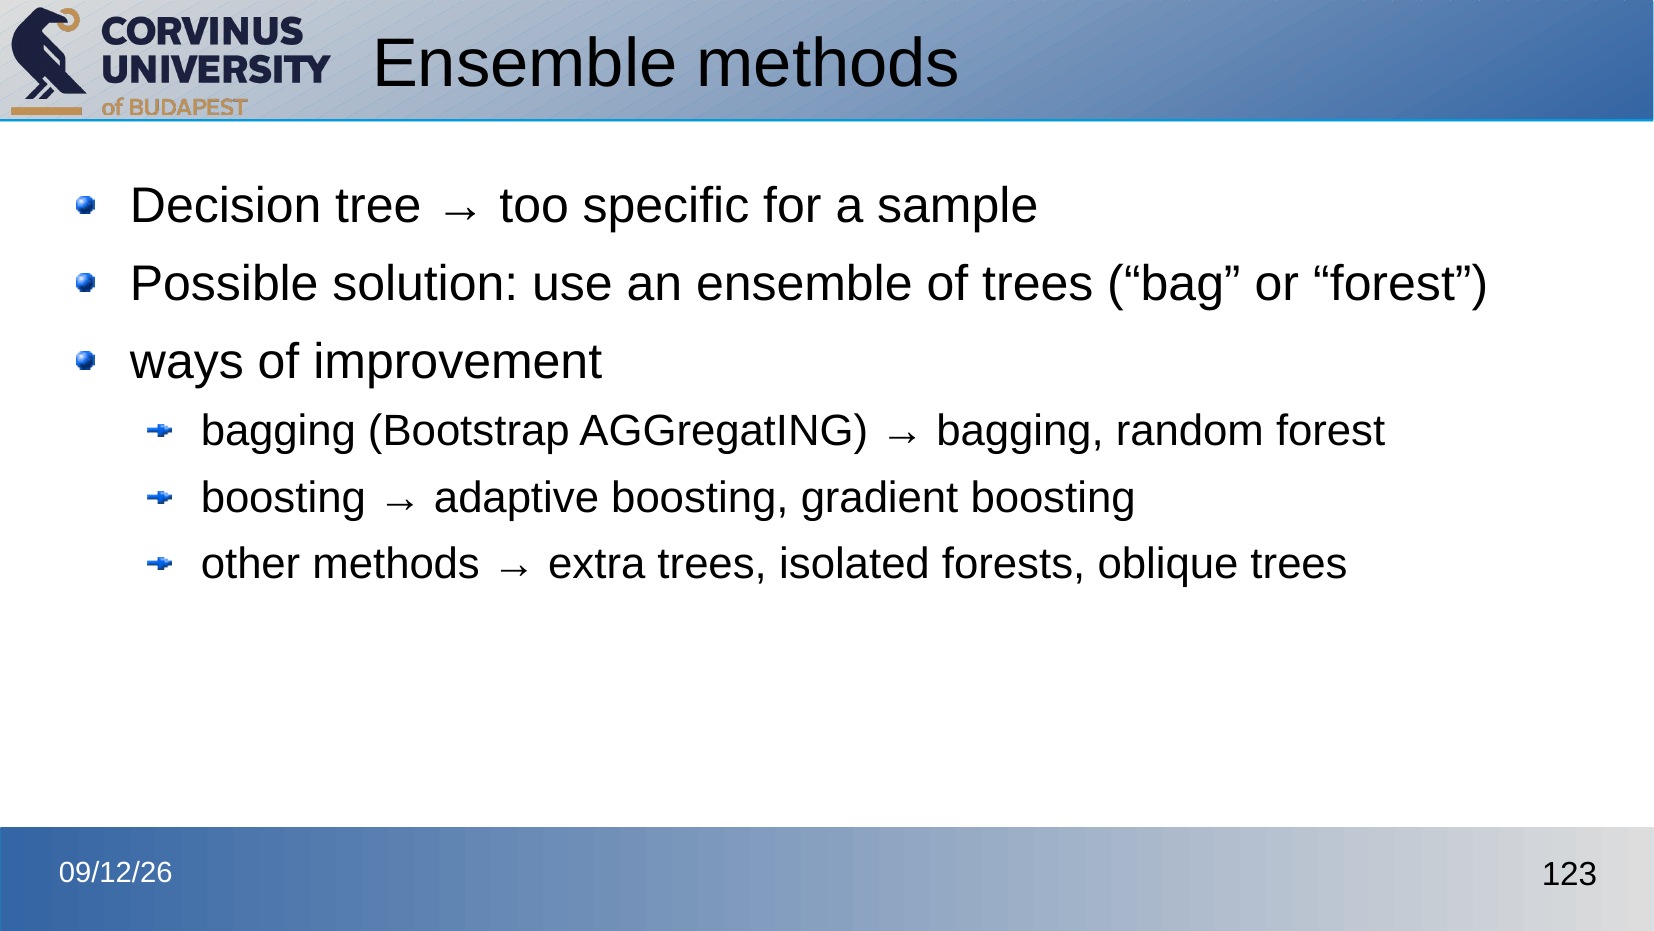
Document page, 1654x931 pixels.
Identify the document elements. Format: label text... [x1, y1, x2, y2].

picture [11, 7, 331, 115]
list Decision tree → too specific for a sample Possible solution: use an ensemble of trees (“bag” or “forest”) ways of improvement bagging (Bootstrap AGGregatING) → bagging, random forest boosting → adaptive boosting, gradient boosting other methods → extra trees, isolated forests, oblique trees [59, 177, 1595, 768]
title Ensemble methods [372, 23, 1625, 103]
